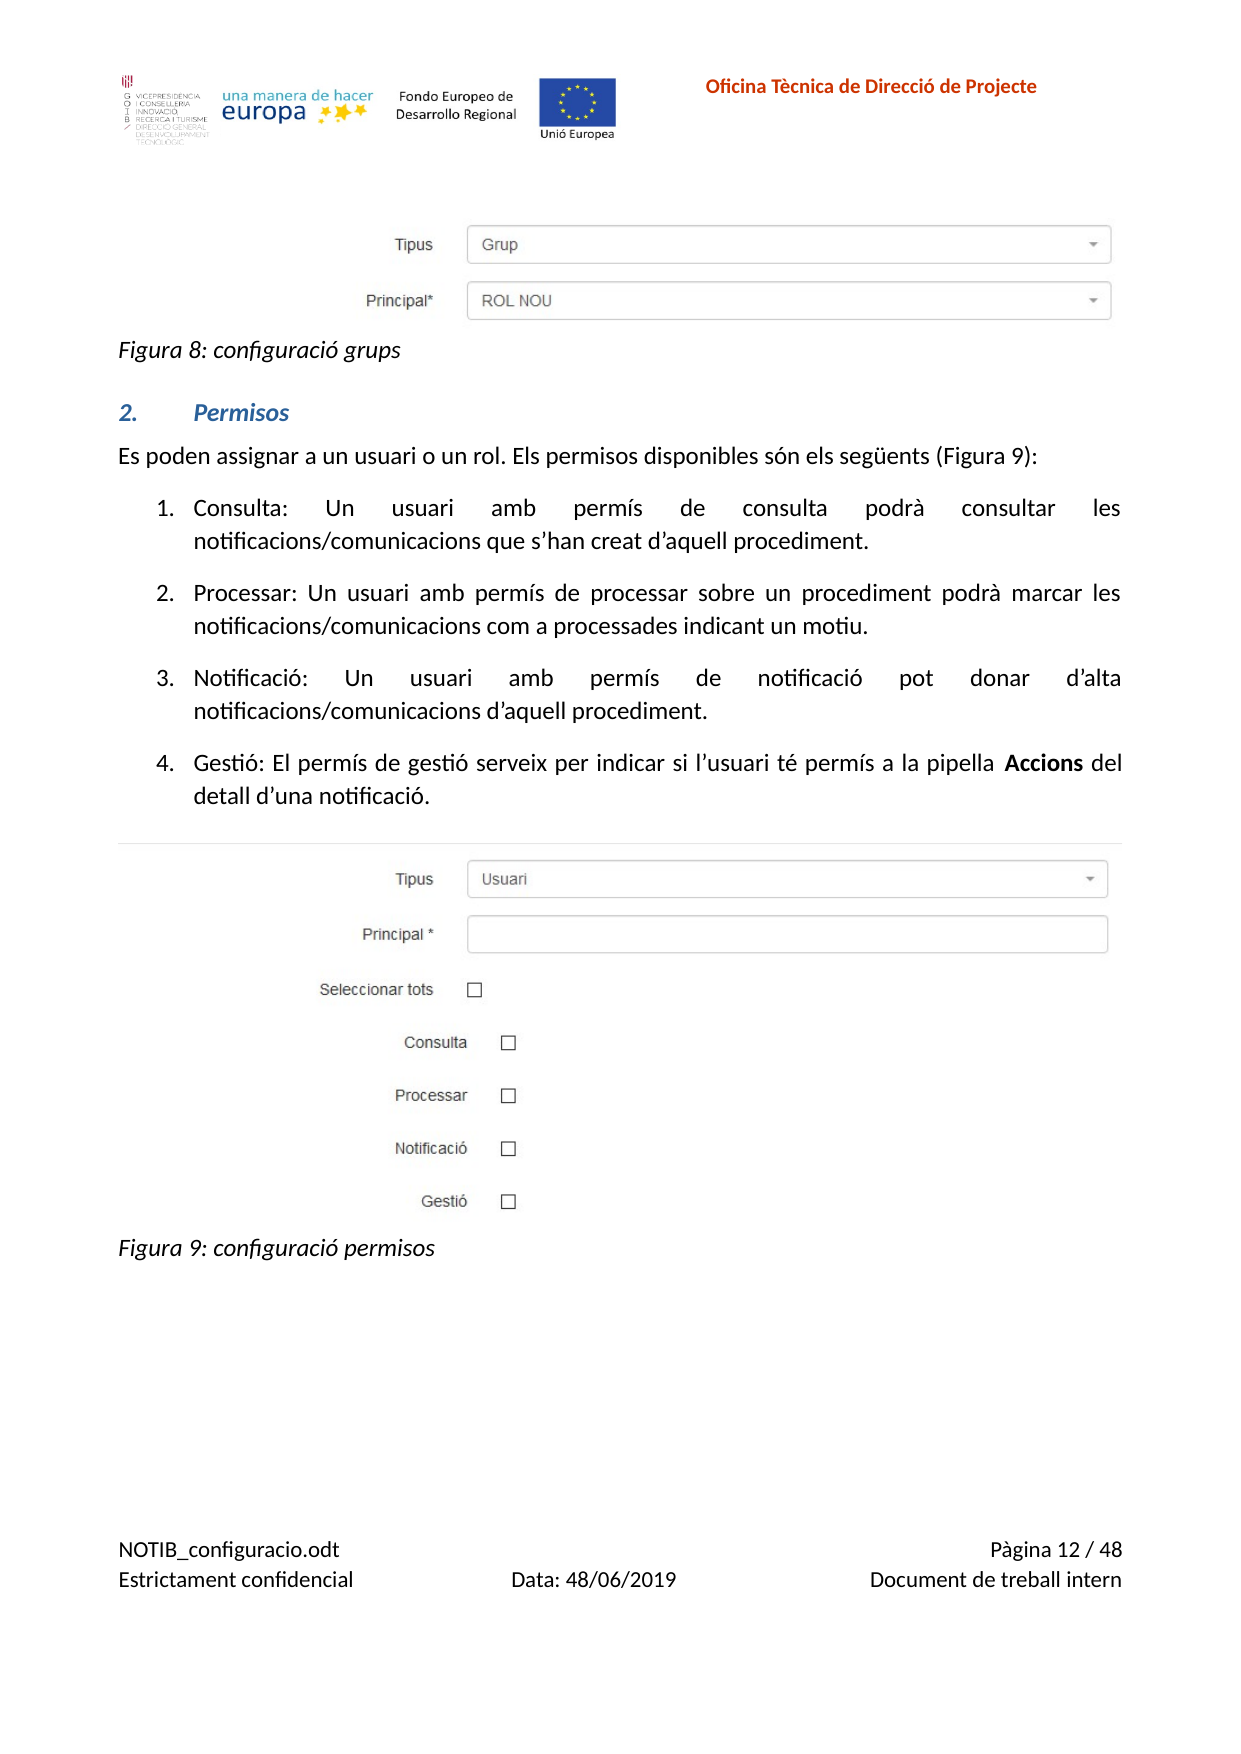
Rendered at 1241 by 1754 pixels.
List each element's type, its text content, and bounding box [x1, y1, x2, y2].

subtitle Permisos [118, 397, 1122, 428]
list Consulta: Un usuari amb permís de consulta podrà consultar les notificacions/comunicacions que s’han creat d’aquell procediment. [156, 492, 1122, 556]
list Gestió: El permís de gestió serveix per indicar si l’usuari té permís a la pipella Accions del detall d’una notificació. [156, 747, 1122, 811]
text Figura 9: configuració permisos [118, 1226, 1122, 1263]
picture [118, 73, 213, 147]
list Processar: Un usuari amb permís de processar sobre un procediment podrà marcar les notificacions/comunicacions com a processades indicant un motiu. [156, 577, 1122, 641]
picture [118, 843, 1123, 1226]
text Figura 8: configuració grups [118, 335, 1122, 365]
list Notificació: Un usuari amb permís de notificació pot donar d’alta notificacions/comunicacions d’aquell procediment. [156, 662, 1122, 726]
text Es poden assignar a un usuari o un rol. Els permisos disponibles són els següents (Figura 9): [118, 441, 1121, 471]
picture [219, 73, 621, 147]
picture [118, 210, 1123, 335]
